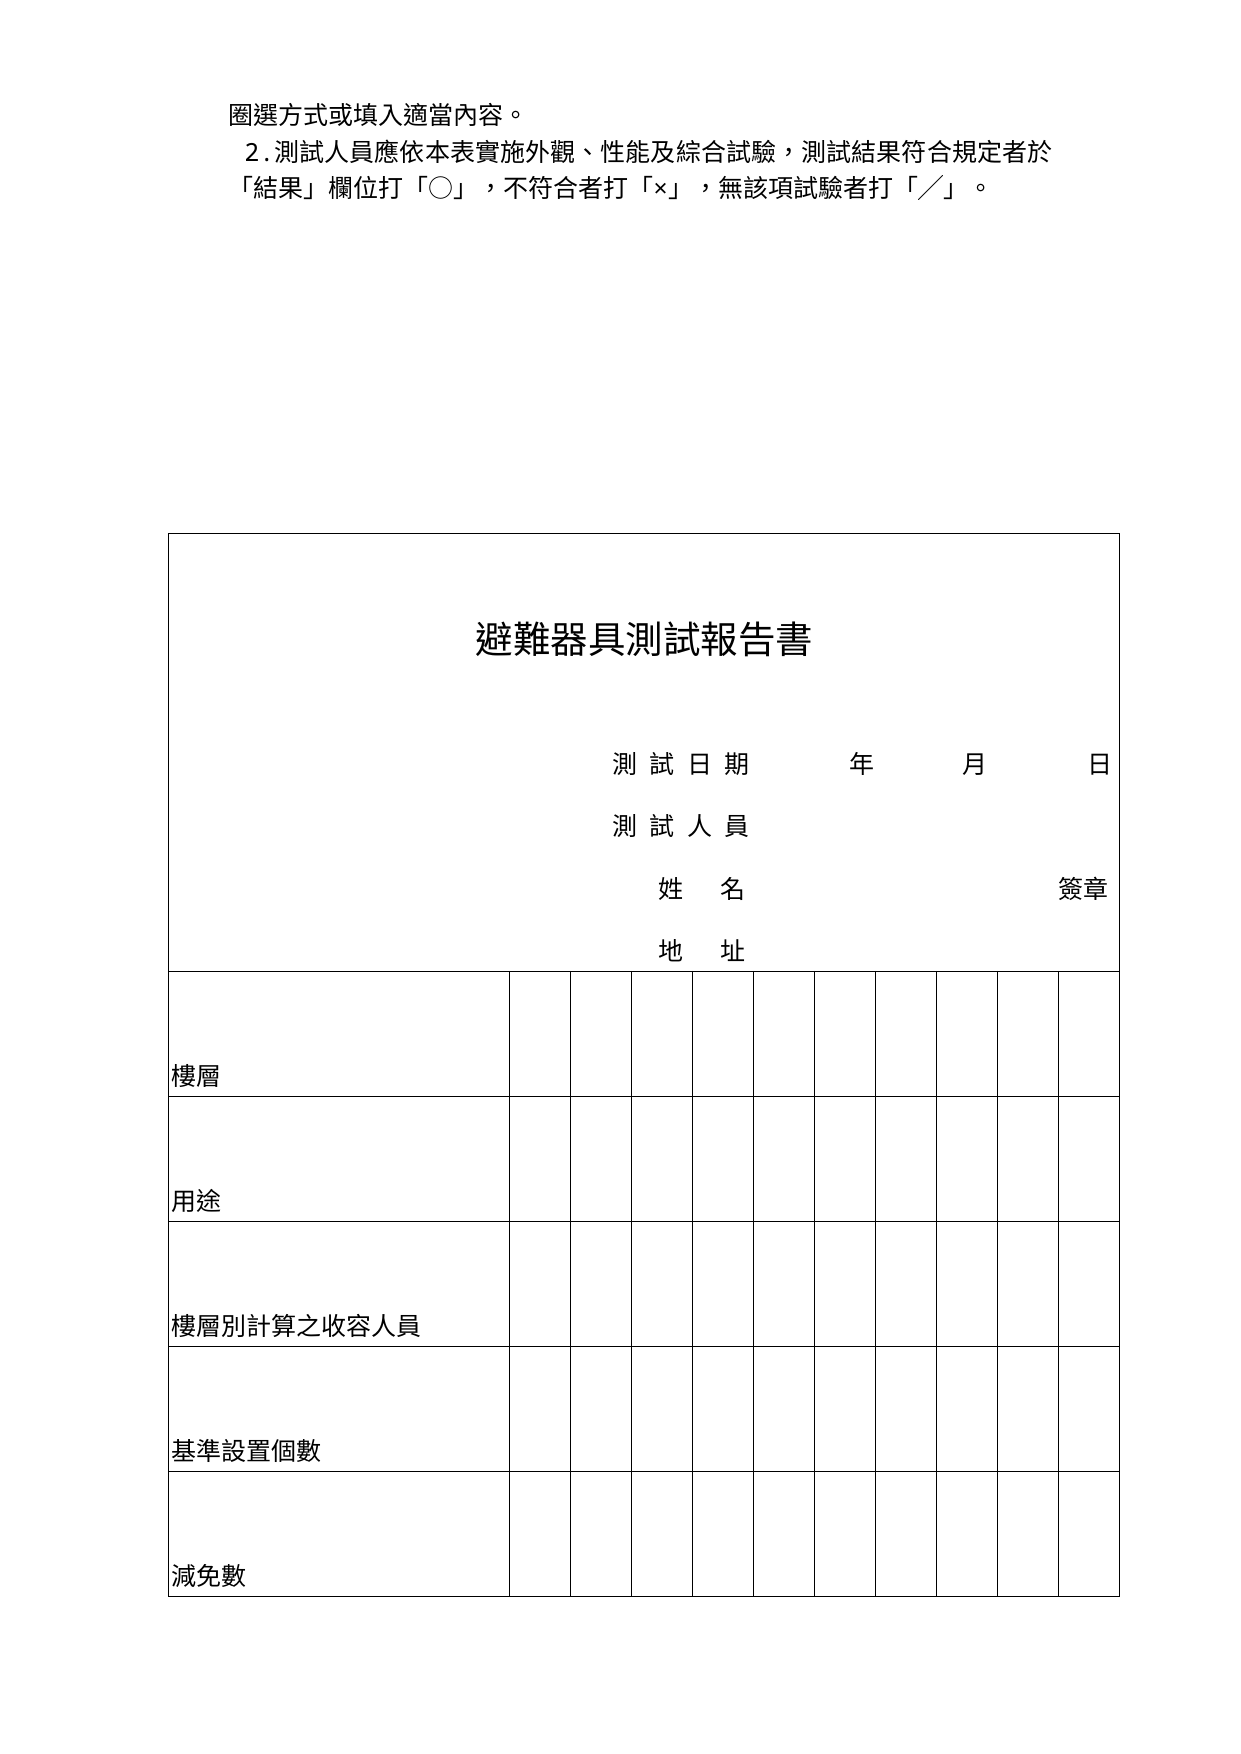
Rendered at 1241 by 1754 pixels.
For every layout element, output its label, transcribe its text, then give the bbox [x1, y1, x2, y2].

table_cell [169, 671, 609, 783]
table_cell [571, 1347, 631, 1471]
table_cell [693, 972, 753, 1096]
table_cell [510, 972, 570, 1096]
table_cell [815, 1472, 875, 1596]
table_cell [754, 1347, 814, 1471]
table_cell [937, 1097, 997, 1221]
table_cell [693, 1222, 753, 1346]
table_cell [998, 1097, 1058, 1221]
table_cell 樓層 [169, 972, 509, 1096]
table_cell [754, 1472, 814, 1596]
table_cell [754, 1222, 814, 1346]
table_cell 用途 [169, 1097, 509, 1221]
table_cell [1059, 1222, 1119, 1346]
table_cell [571, 972, 631, 1096]
table_cell [571, 1222, 631, 1346]
table_cell [937, 1222, 997, 1346]
table_cell [876, 1347, 936, 1471]
text 圈選方式或填入適當內容。 [169, 96, 1053, 132]
table_cell [754, 1097, 814, 1221]
table_cell [510, 1097, 570, 1221]
table_cell [754, 972, 814, 1096]
table_cell [876, 1097, 936, 1221]
table_cell [1059, 972, 1119, 1096]
table_cell 減免數 [169, 1472, 509, 1596]
table_cell [693, 1472, 753, 1596]
table_cell [632, 1097, 692, 1221]
table_cell [815, 1222, 875, 1346]
table_cell 姓 名 簽章 [609, 846, 1119, 908]
table_cell 地 址 [609, 908, 1119, 971]
table_cell [815, 1347, 875, 1471]
table_cell [510, 1222, 570, 1346]
table_cell [571, 1472, 631, 1596]
table_cell 樓層別計算之收容人員 [169, 1222, 509, 1346]
table_cell [876, 1222, 936, 1346]
table_cell [1059, 1472, 1119, 1596]
table_cell [1059, 1347, 1119, 1471]
table_cell [815, 972, 875, 1096]
table_cell [876, 1472, 936, 1596]
table_cell [632, 1222, 692, 1346]
table_cell [510, 1472, 570, 1596]
table_cell [510, 1347, 570, 1471]
table_cell 基準設置個數 [169, 1347, 509, 1471]
table_cell [937, 1472, 997, 1596]
table_cell [998, 972, 1058, 1096]
table_cell [1059, 1097, 1119, 1221]
table_cell 測 試 日 期 年 月 日 [609, 671, 1119, 783]
table_cell [937, 1347, 997, 1471]
table_cell [937, 972, 997, 1096]
table_cell [571, 1097, 631, 1221]
table_cell [998, 1222, 1058, 1346]
table_cell [632, 1472, 692, 1596]
table_cell [998, 1347, 1058, 1471]
table_cell 測 試 人 員 [609, 783, 1119, 846]
table_cell [876, 972, 936, 1096]
table_cell [632, 1347, 692, 1471]
table_header 避難器具測試報告書 [169, 534, 1119, 671]
table_cell [169, 846, 609, 908]
table_cell [693, 1347, 753, 1471]
table_cell [169, 783, 609, 846]
table_cell [632, 972, 692, 1096]
text 2.測試人員應依本表實施外觀、性能及綜合試驗，測試結果符合規定者於「結果」欄位打「○」，不符合者打「×」，無該項試驗者打「╱」。 [169, 132, 1053, 204]
table_cell [998, 1472, 1058, 1596]
table_cell [815, 1097, 875, 1221]
table_cell [169, 908, 609, 971]
table_cell [693, 1097, 753, 1221]
